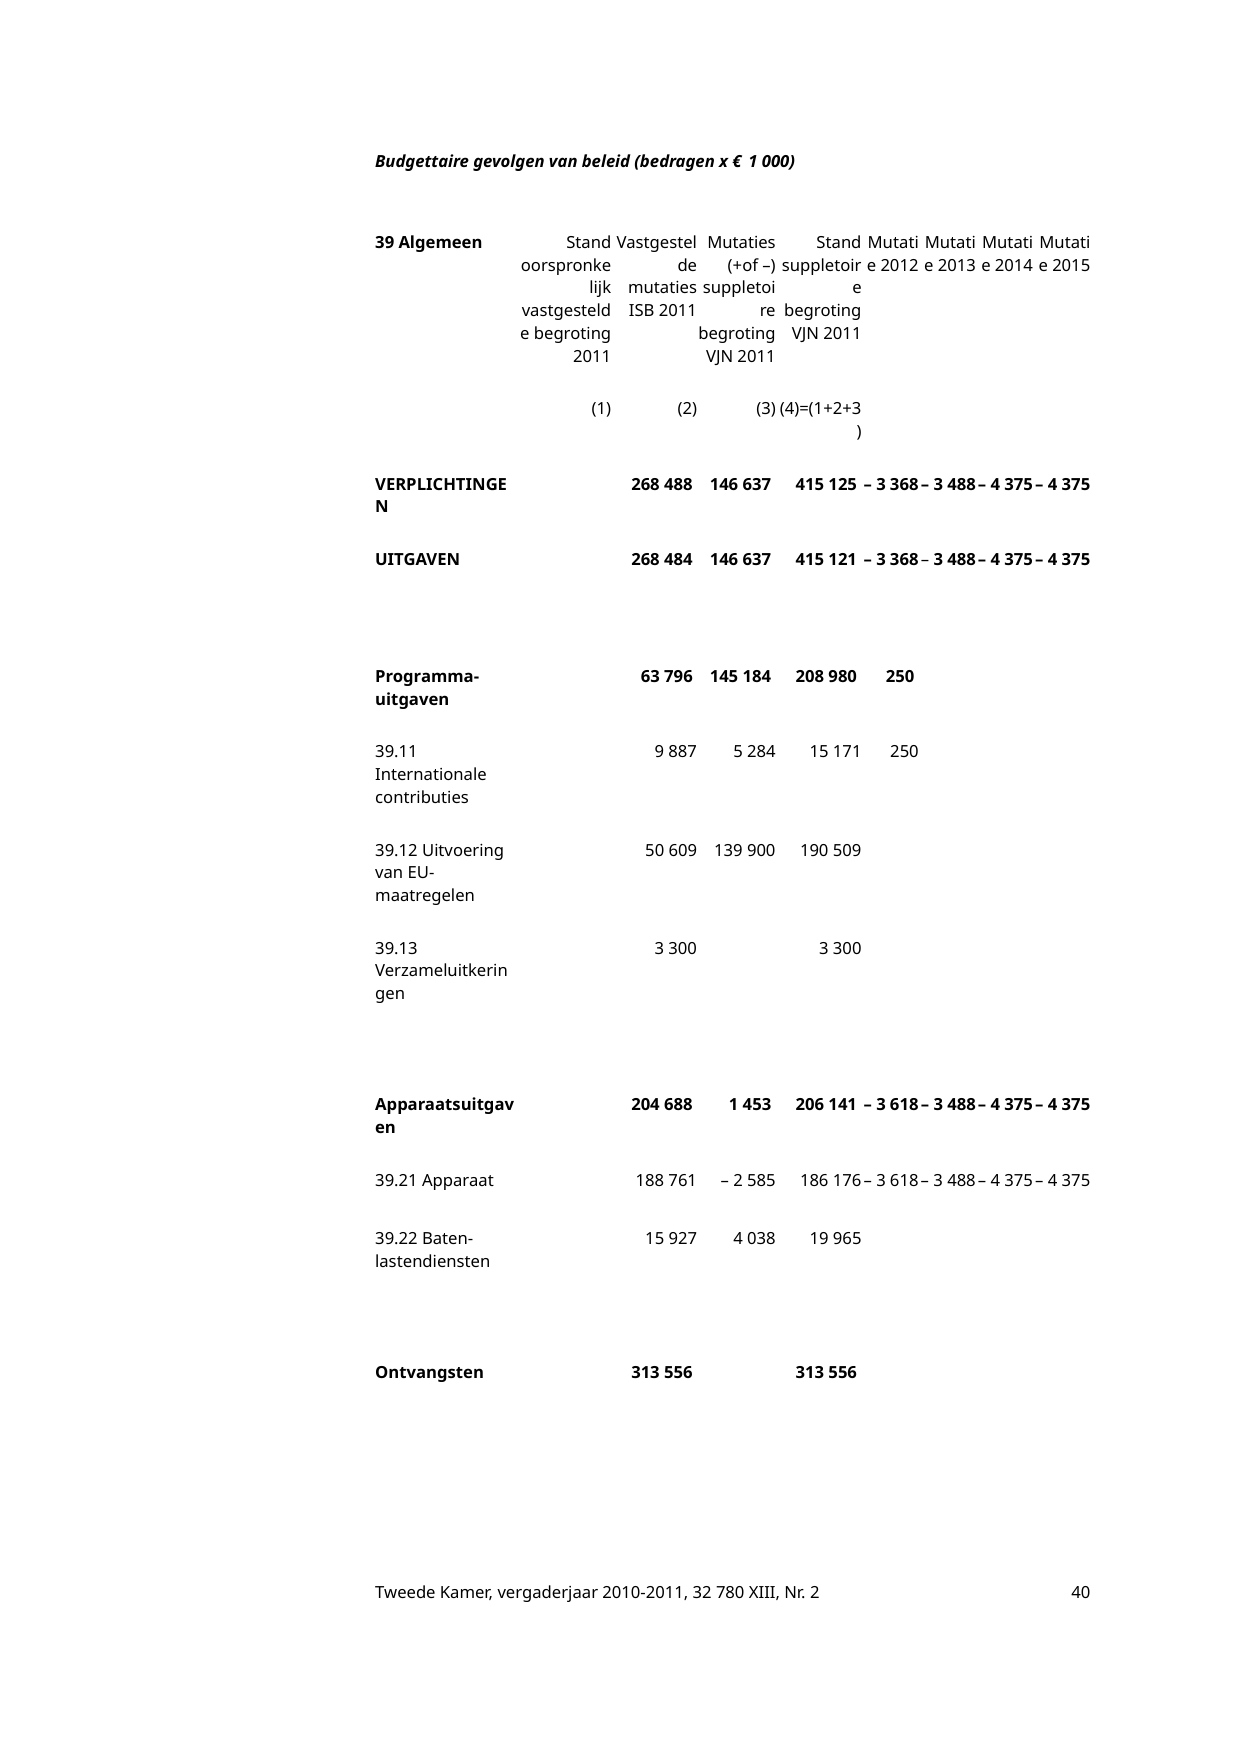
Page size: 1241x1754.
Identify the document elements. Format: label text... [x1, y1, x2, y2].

table_cell [861, 838, 918, 936]
table_cell UITGAVEN [375, 548, 518, 606]
table_cell (1) [518, 397, 611, 472]
table_cell [697, 1361, 775, 1419]
table_cell [919, 1361, 976, 1419]
table_cell 145 184 [697, 665, 775, 740]
table_cell – 4 375 [976, 548, 1033, 606]
table_cell Programma-uitgaven [375, 665, 518, 740]
table_cell [1033, 1361, 1090, 1419]
table_header Mutatie 2012 [861, 231, 918, 397]
table_cell [375, 1034, 518, 1093]
table_cell [919, 1302, 976, 1361]
table_cell 50 609 [611, 838, 697, 936]
table_cell [1033, 838, 1090, 936]
table_cell [976, 1034, 1033, 1093]
table_cell 268 488 [611, 472, 697, 548]
table_cell – 3 488 [919, 472, 976, 548]
table_cell [697, 936, 775, 1034]
table_cell 1 453 [697, 1093, 775, 1168]
table_cell [611, 1302, 697, 1361]
table_header Mutatie 2015 [1033, 231, 1090, 397]
table_cell [611, 1034, 697, 1093]
table_cell [976, 397, 1033, 472]
table_cell [518, 606, 611, 664]
table_cell 63 796 [611, 665, 697, 740]
table_cell [697, 606, 775, 664]
table_cell [611, 606, 697, 664]
table_cell [375, 1302, 518, 1361]
table_cell – 3 618 [861, 1093, 918, 1168]
table_cell [861, 1034, 918, 1093]
table_cell 5 284 [697, 740, 775, 838]
table_header Mutaties (+of –) suppletoire begroting VJN 2011 [697, 231, 775, 397]
table_cell [861, 936, 918, 1034]
table_cell [919, 740, 976, 838]
table_cell [976, 606, 1033, 664]
table_cell [919, 665, 976, 740]
table_cell 250 [861, 740, 918, 838]
table_cell 139 900 [697, 838, 775, 936]
table_cell (4)=(1+2+3) [775, 397, 861, 472]
table_cell (2) [611, 397, 697, 472]
table_cell 39.12 Uitvoering van EU-maatregelen [375, 838, 518, 936]
table_cell [518, 665, 611, 740]
table_cell [697, 1302, 775, 1361]
table_cell [976, 1302, 1033, 1361]
table_cell [976, 740, 1033, 838]
table_cell – 4 375 [1033, 1093, 1090, 1168]
table_cell 313 556 [775, 1361, 861, 1419]
table_cell – 3 368 [861, 548, 918, 606]
table_cell [861, 1302, 918, 1361]
table_cell [919, 397, 976, 472]
table_cell Ontvangsten [375, 1361, 518, 1419]
table_cell [697, 1034, 775, 1093]
table_cell [1033, 606, 1090, 664]
table_cell [976, 838, 1033, 936]
table_cell [375, 606, 518, 664]
table_header Vastgestelde mutaties ISB 2011 [611, 231, 697, 397]
table_cell – 3 618 [861, 1168, 918, 1227]
table_cell [518, 1302, 611, 1361]
table_cell [861, 606, 918, 664]
table_cell Apparaatsuitgaven [375, 1093, 518, 1168]
table_cell [518, 936, 611, 1034]
table_cell [518, 1034, 611, 1093]
table_cell [1033, 936, 1090, 1034]
table_cell 9 887 [611, 740, 697, 838]
table_cell – 4 375 [976, 1168, 1033, 1227]
table_cell 186 176 [775, 1168, 861, 1227]
table_cell 39.22 Baten-lastendiensten [375, 1227, 518, 1302]
table_cell [518, 1361, 611, 1419]
table_cell [775, 1034, 861, 1093]
table_cell 19 965 [775, 1227, 861, 1302]
table_cell [518, 1168, 611, 1227]
table_cell [518, 838, 611, 936]
table_cell (3) [697, 397, 775, 472]
table_cell [861, 1227, 918, 1302]
table_cell – 4 375 [976, 472, 1033, 548]
table_cell [976, 1227, 1033, 1302]
table_cell 15 171 [775, 740, 861, 838]
table_cell [1033, 665, 1090, 740]
table_cell 206 141 [775, 1093, 861, 1168]
table_cell – 4 375 [1033, 472, 1090, 548]
table_cell 208 980 [775, 665, 861, 740]
table_cell [976, 936, 1033, 1034]
table_cell [919, 606, 976, 664]
table_cell 146 637 [697, 548, 775, 606]
table_cell 188 761 [611, 1168, 697, 1227]
table_cell [775, 1302, 861, 1361]
table_cell [861, 397, 918, 472]
table_cell – 4 375 [1033, 1168, 1090, 1227]
table_cell – 3 488 [919, 1168, 976, 1227]
table_cell – 3 488 [919, 1093, 976, 1168]
table_cell 250 [861, 665, 918, 740]
table_cell 415 125 [775, 472, 861, 548]
table_cell 313 556 [611, 1361, 697, 1419]
text Budgettaire gevolgen van beleid (bedragen x € 1 000) [375, 150, 1090, 173]
table_cell 4 038 [697, 1227, 775, 1302]
table_cell 15 927 [611, 1227, 697, 1302]
table_cell 146 637 [697, 472, 775, 548]
table_cell 3 300 [775, 936, 861, 1034]
table_header 39 Algemeen [375, 231, 518, 397]
table_cell [375, 397, 518, 472]
table_cell – 4 375 [976, 1093, 1033, 1168]
table_cell 39.11 Internationale contributies [375, 740, 518, 838]
table_cell 268 484 [611, 548, 697, 606]
table_cell [919, 838, 976, 936]
table_cell 39.13 Verzameluitkeringen [375, 936, 518, 1034]
table_cell [976, 665, 1033, 740]
table_cell – 2 585 [697, 1168, 775, 1227]
table_cell [1033, 1227, 1090, 1302]
table_cell [919, 1034, 976, 1093]
table_header Stand suppletoire begroting VJN 2011 [775, 231, 861, 397]
table_cell [518, 548, 611, 606]
table_cell [518, 740, 611, 838]
table_cell [919, 1227, 976, 1302]
table_cell [1033, 1302, 1090, 1361]
table_header Mutatie 2014 [976, 231, 1033, 397]
table_cell – 3 368 [861, 472, 918, 548]
table_cell [919, 936, 976, 1034]
table_cell – 4 375 [1033, 548, 1090, 606]
table_cell [1033, 740, 1090, 838]
table_cell VERPLICHTINGEN [375, 472, 518, 548]
table_cell [518, 1093, 611, 1168]
table_cell – 3 488 [919, 548, 976, 606]
table_cell [976, 1361, 1033, 1419]
table_cell [1033, 1034, 1090, 1093]
table_cell [861, 1361, 918, 1419]
table_header Mutatie 2013 [919, 231, 976, 397]
table_cell [518, 472, 611, 548]
table_header Stand oorspronkelijk vastgestelde begroting 2011 [518, 231, 611, 397]
table_cell 39.21 Apparaat [375, 1168, 518, 1227]
table_cell [518, 1227, 611, 1302]
table_cell 190 509 [775, 838, 861, 936]
table_cell 204 688 [611, 1093, 697, 1168]
table_cell [1033, 397, 1090, 472]
table_cell [775, 606, 861, 664]
table_cell 3 300 [611, 936, 697, 1034]
table_cell 415 121 [775, 548, 861, 606]
